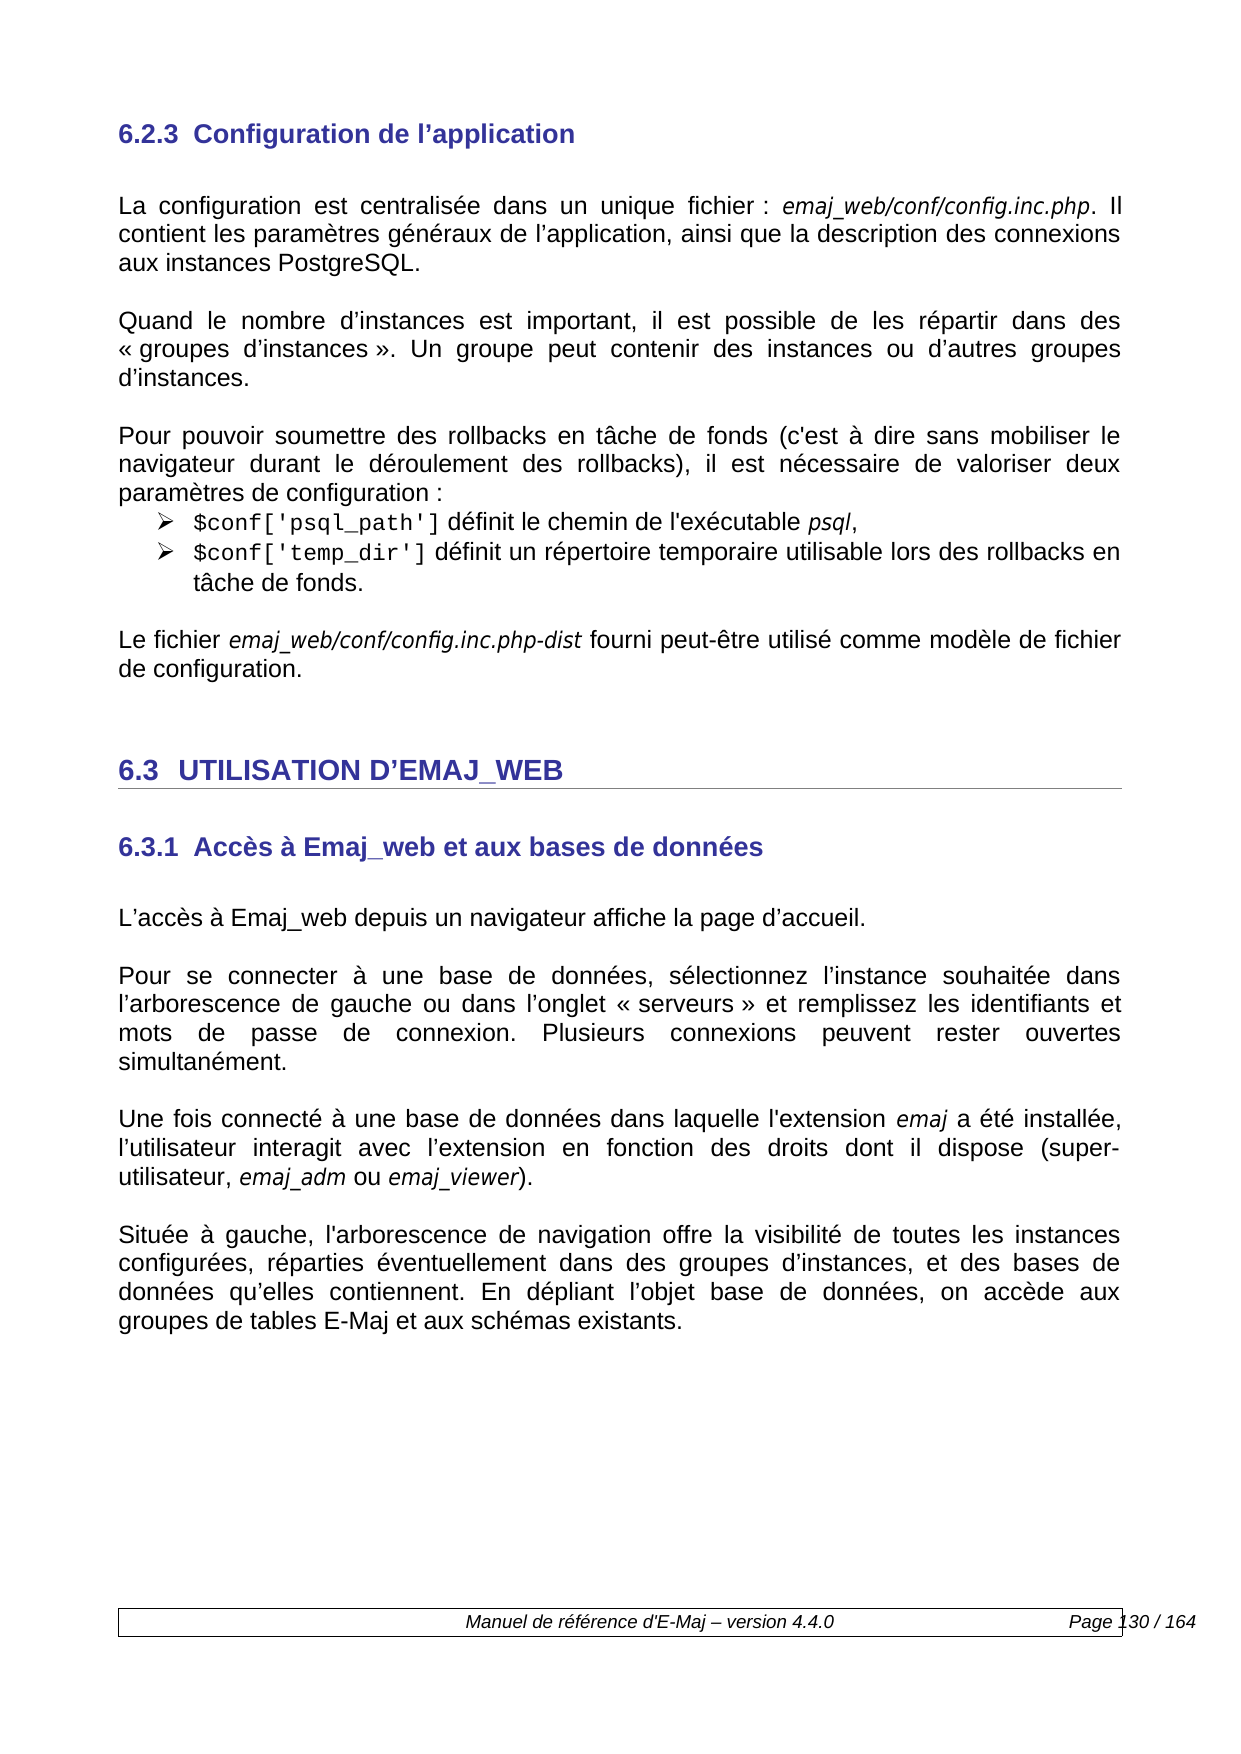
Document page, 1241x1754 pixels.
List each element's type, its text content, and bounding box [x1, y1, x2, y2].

text Une fois connecté à une base de données dans laquelle l'extension emaj a été installée, l’utilisateur interagit avec l’extension en fonction des droits dont il dispose (super-utilisateur, emaj_adm ou emaj_viewer). [118, 1104, 1122, 1191]
text Située à gauche, l'arborescence de navigation offre la visibilité de toutes les instances configurées, réparties éventuellement dans des groupes d’instances, et des bases de données qu’elles contiennent. En dépliant l’objet base de données, on accède aux groupes de tables E-Maj et aux schémas existants. [118, 1219, 1122, 1334]
list $conf['temp_dir'] définit un répertoire temporaire utilisable lors des rollbacks en tâche de fonds. [156, 537, 1122, 596]
text L’accès à Emaj_web depuis un navigateur affiche la page d’accueil. [118, 903, 1122, 932]
text La configuration est centralisée dans un unique fichier : emaj_web/conf/config.inc.php. Il contient les paramètres généraux de l’application, ainsi que la description des connexions aux instances PostgreSQL. [118, 191, 1122, 277]
list Le fichier emaj_web/conf/config.inc.php-dist fourni peut-être utilisé comme modèle de fichier de configuration. [118, 625, 1122, 683]
text Pour pouvoir soumettre des rollbacks en tâche de fonds (c'est à dire sans mobiliser le navigateur durant le déroulement des rollbacks), il est nécessaire de valoriser deux paramètres de configuration : [118, 421, 1122, 507]
text Pour se connecter à une base de données, sélectionnez l’instance souhaitée dans l’arborescence de gauche ou dans l’onglet « serveurs » et remplissez les identifiants et mots de passe de connexion. Plusieurs connexions peuvent rester ouvertes simultanément. [118, 961, 1122, 1076]
list $conf['psql_path'] définit le chemin de l'exécutable psql, [156, 507, 1122, 537]
subtitle Configuration de l’application [118, 118, 1122, 149]
subtitle Accès à Emaj_web et aux bases de données [118, 831, 1122, 862]
subtitle Utilisation d’Emaj_web [118, 753, 1122, 788]
text Quand le nombre d’instances est important, il est possible de les répartir dans des « groupes d’instances ». Un groupe peut contenir des instances ou d’autres groupes d’instances. [118, 306, 1122, 392]
